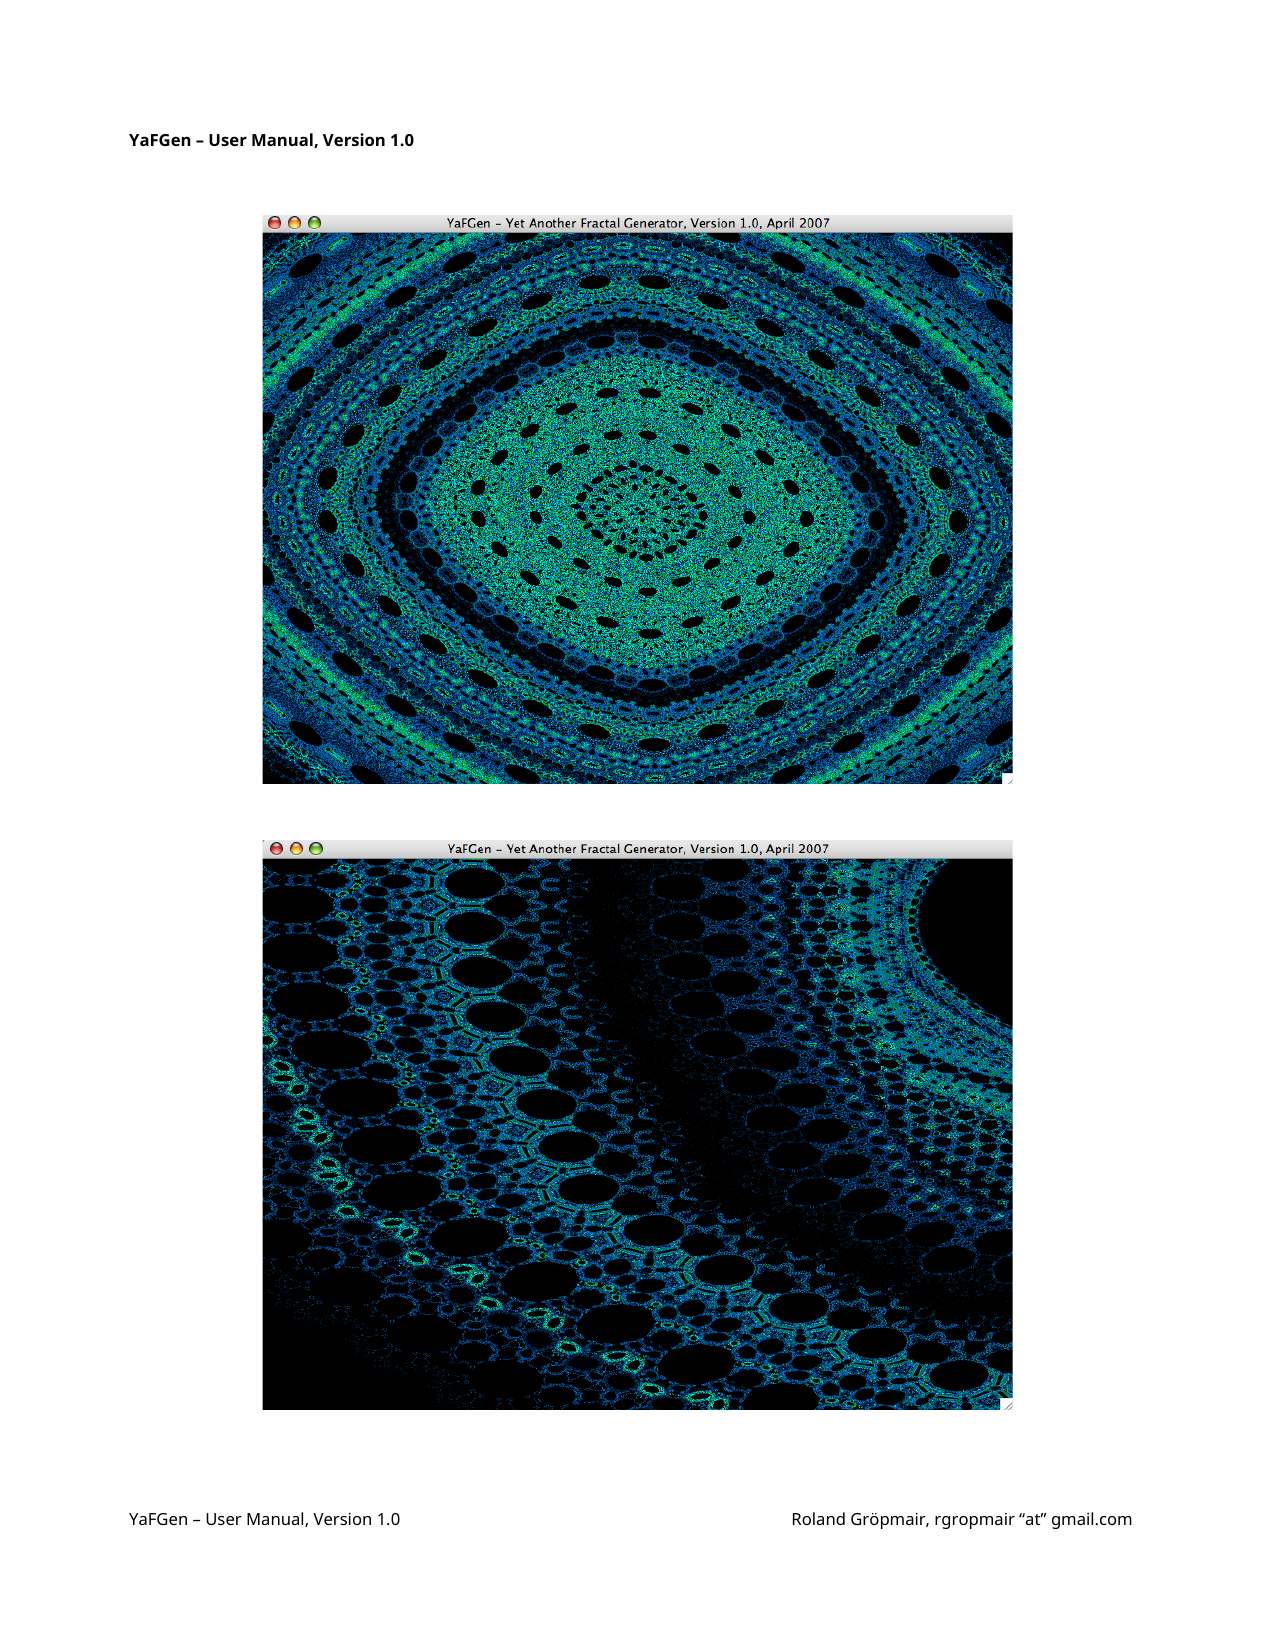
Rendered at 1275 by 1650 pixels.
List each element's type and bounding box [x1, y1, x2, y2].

picture [262, 840, 1013, 1410]
picture [262, 215, 1013, 784]
